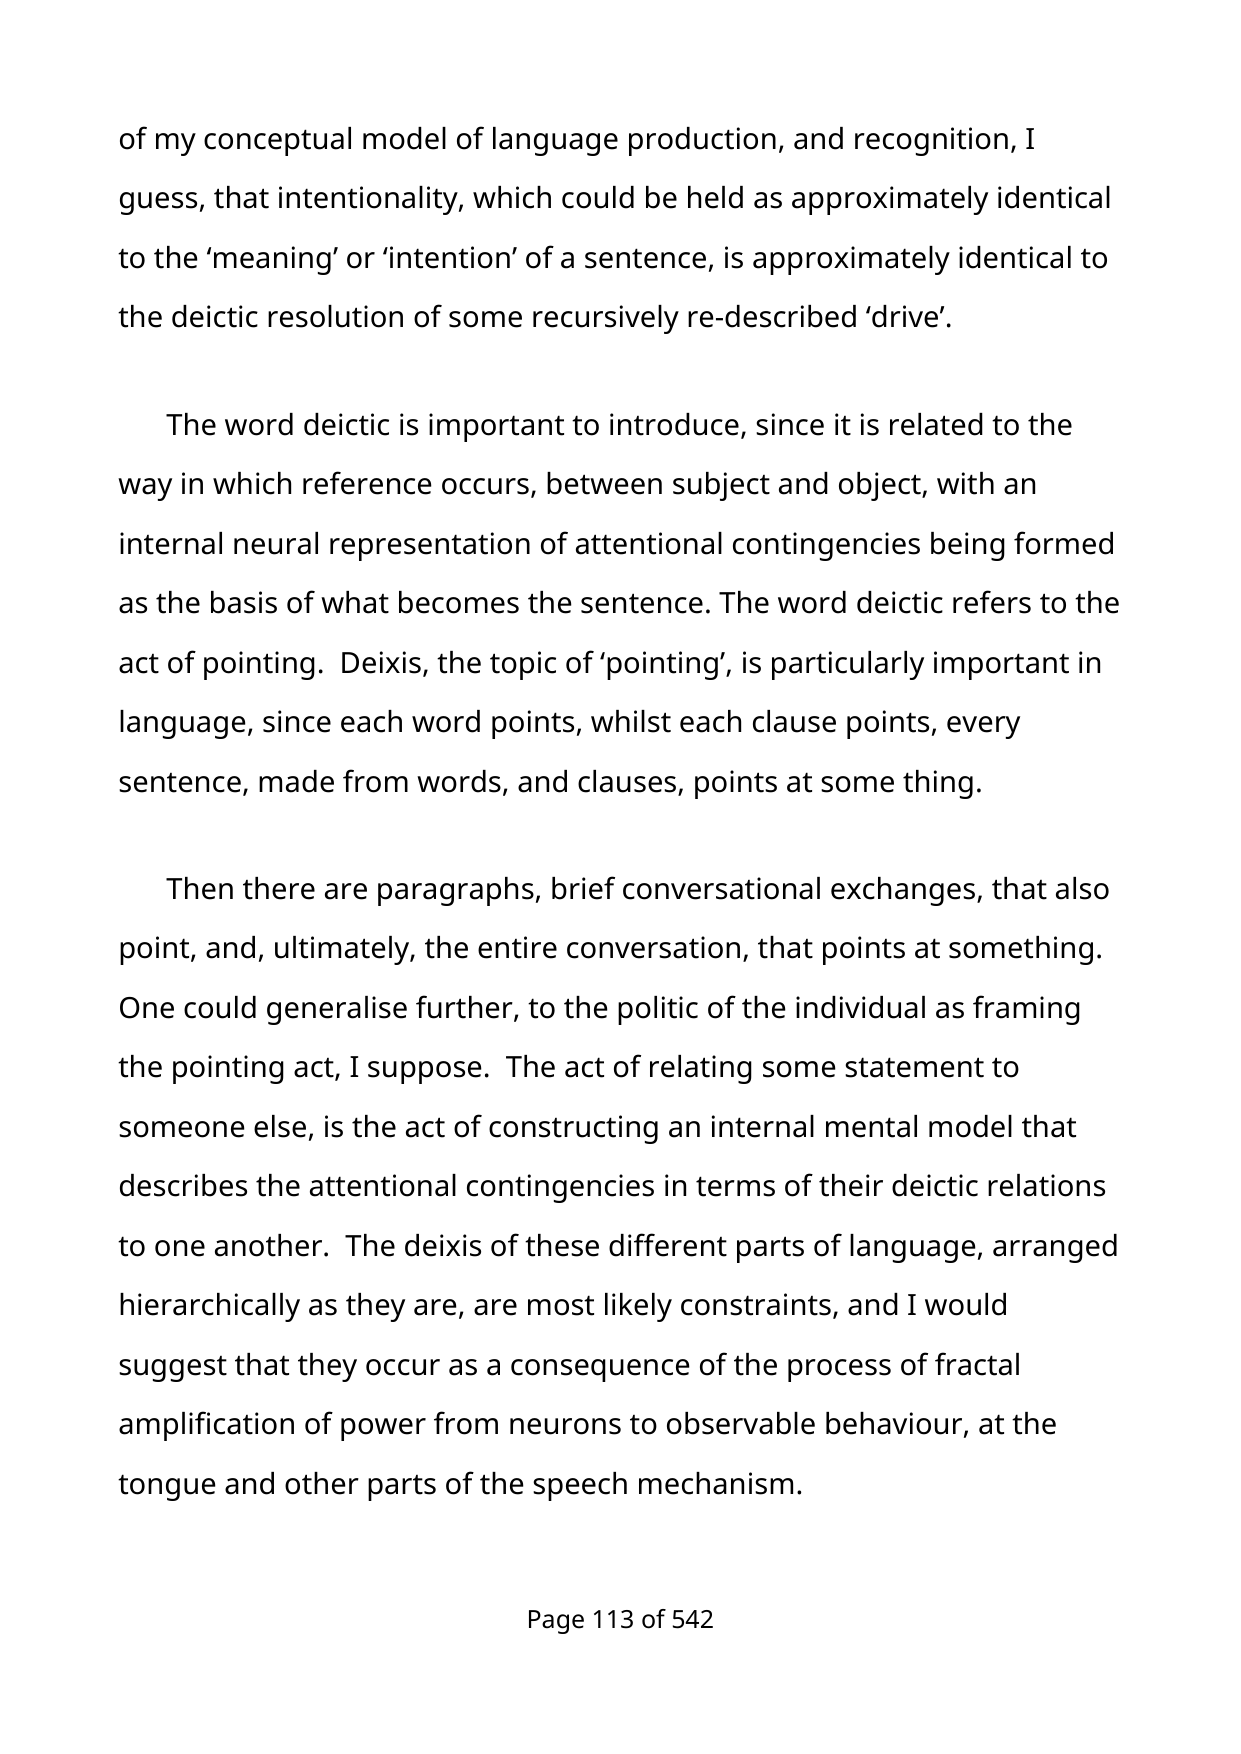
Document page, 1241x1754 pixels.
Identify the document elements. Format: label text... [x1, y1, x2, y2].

text of my conceptual model of language production, and recognition, I guess, that intentionality, which could be held as approximately identical to the ‘meaning’ or ‘intention’ of a sentence, is approximately identical to the deictic resolution of some recursively re-described ‘drive’. [118, 118, 1122, 336]
text The word deictic is important to introduce, since it is related to the way in which reference occurs, between subject and object, with an internal neural representation of attentional contingencies being formed as the basis of what becomes the sentence. The word deictic refers to the act of pointing. Deixis, the topic of ‘pointing’, is particularly important in language, since each word points, whilst each clause points, every sentence, made from words, and clauses, points at some thing. [118, 404, 1122, 801]
text Then there are paragraphs, brief conversational exchanges, that also point, and, ultimately, the entire conversation, that points at something. One could generalise further, to the politic of the individual as framing the pointing act, I suppose. The act of relating some statement to someone else, is the act of constructing an internal mental model that describes the attentional contingencies in terms of their deictic relations to one another. The deixis of these different parts of language, arranged hierarchically as they are, are most likely constraints, and I would suggest that they occur as a consequence of the process of fractal amplification of power from neurons to observable behaviour, at the tongue and other parts of the speech mechanism. [118, 868, 1122, 1503]
